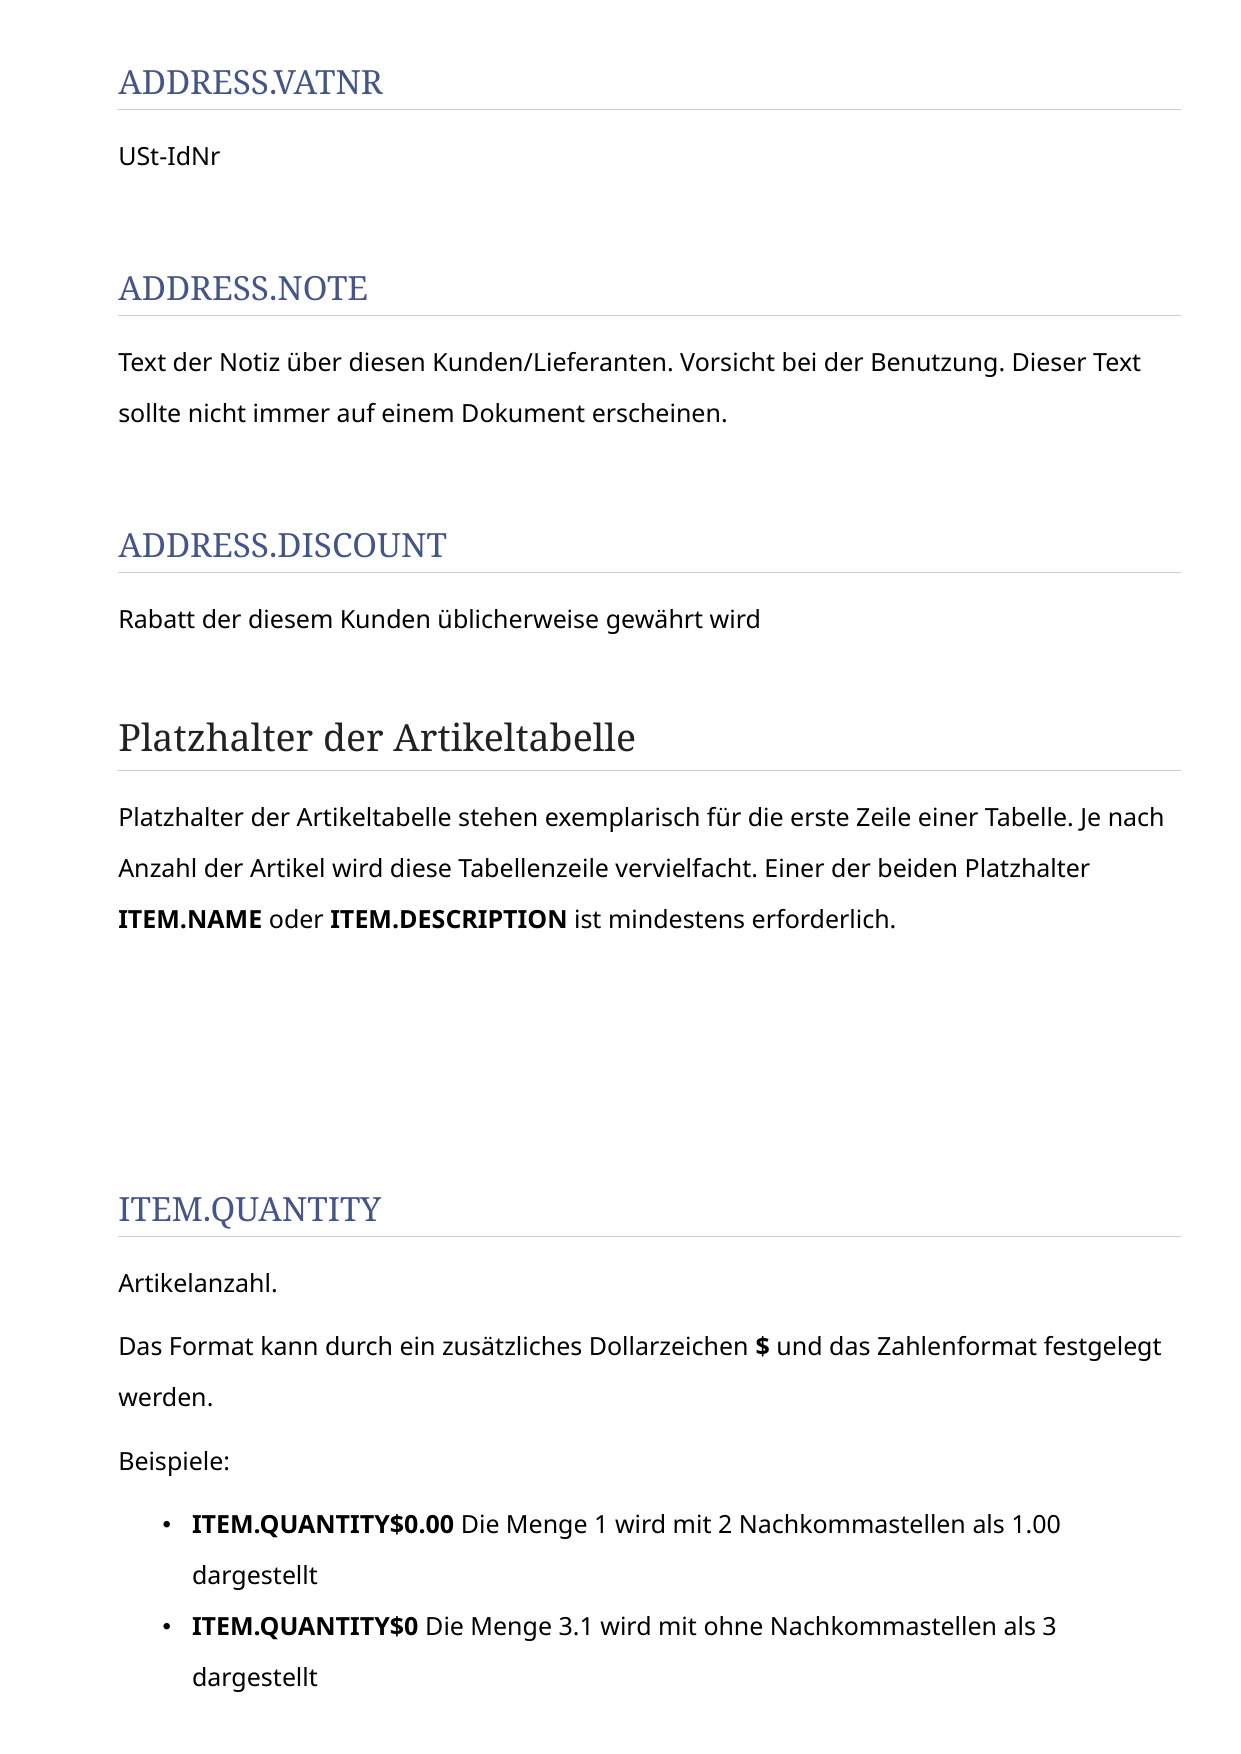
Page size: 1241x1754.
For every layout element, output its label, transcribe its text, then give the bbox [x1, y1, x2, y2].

text Das Format kann durch ein zusätzliches Dollarzeichen $ und das Zahlenformat festgelegt werden. [118, 1329, 1181, 1414]
text Beispiele: [118, 1443, 1181, 1477]
text USt-IdNr [118, 139, 1181, 173]
text Artikelanzahl. [118, 1265, 1181, 1299]
subtitle ITEM.QUANTITY [118, 1186, 1181, 1236]
subtitle ADDRESS.VATNR [118, 59, 1181, 109]
text Text der Notiz über diesen Kunden/Lieferanten. Vorsicht bei der Benutzung. Dieser Text sollte nicht immer auf einem Dokument erscheinen. [118, 344, 1181, 429]
text Platzhalter der Artikeltabelle stehen exemplarisch für die erste Zeile einer Tabelle. Je nach Anzahl der Artikel wird diese Tabellenzeile vervielfacht. Einer der beiden Platzhalter ITEM.NAME oder ITEM.DESCRIPTION ist mindestens erforderlich. [118, 800, 1181, 936]
text Rabatt der diesem Kunden üblicherweise gewährt wird [118, 601, 1181, 635]
list ITEM.QUANTITY$0 Die Menge 3.1 wird mit ohne Nachkommastellen als 3 dargestellt [162, 1609, 1181, 1694]
subtitle Platzhalter der Artikeltabelle [118, 712, 1181, 770]
subtitle ADDRESS.NOTE [118, 265, 1181, 315]
subtitle ADDRESS.DISCOUNT [118, 522, 1181, 572]
list ITEM.QUANTITY$0.00 Die Menge 1 wird mit 2 Nachkommastellen als 1.00 dargestellt [162, 1507, 1181, 1592]
